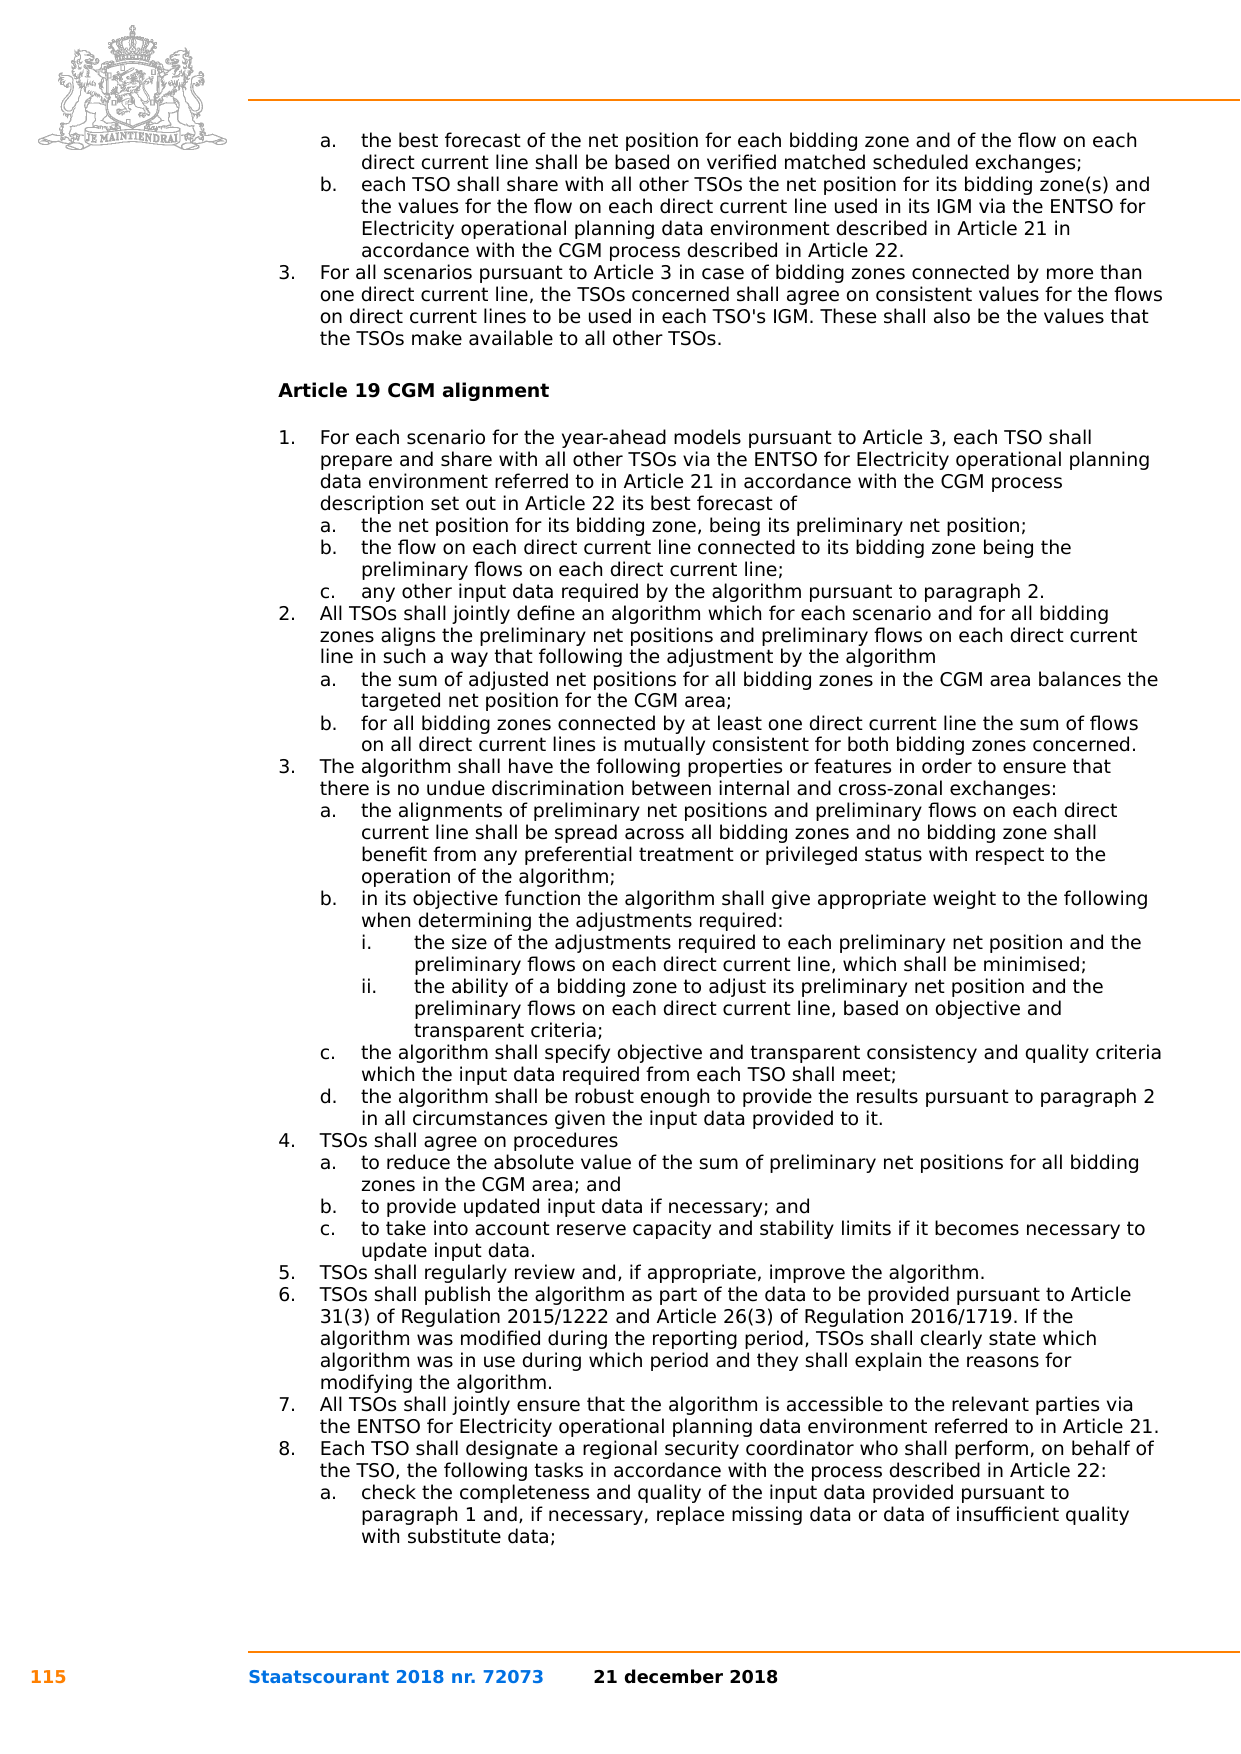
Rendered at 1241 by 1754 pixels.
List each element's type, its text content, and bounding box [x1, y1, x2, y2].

text ii. the ability of a bidding zone to adjust its preliminary net position and the preliminary flows on each direct current line, based on objective and transparent criteria; [361, 976, 1163, 1042]
text 7. All TSOs shall jointly ensure that the algorithm is accessible to the relevant parties via the ENTSO for Electricity operational planning data environment referred to in Article 21. [278, 1394, 1163, 1438]
text a. check the completeness and quality of the input data provided pursuant to paragraph 1 and, if necessary, replace missing data or data of insufficient quality with substitute data; [319, 1482, 1163, 1548]
text b. for all bidding zones connected by at least one direct current line the sum of flows on all direct current lines is mutually consistent for both bidding zones concerned. [319, 712, 1163, 756]
text b. to provide updated input data if necessary; and [319, 1196, 1163, 1218]
picture [38, 25, 227, 150]
text 1. For each scenario for the year-ahead models pursuant to Article 3, each TSO shall prepare and share with all other TSOs via the ENTSO for Electricity operational planning data environment referred to in Article 21 in accordance with the CGM process description set out in Article 22 its best forecast of [278, 427, 1163, 514]
subtitle Article 19 CGM alignment [278, 380, 1163, 402]
text a. to reduce the absolute value of the sum of preliminary net positions for all bidding zones in the CGM area; and [319, 1152, 1163, 1196]
text 3. The algorithm shall have the following properties or features in order to ensure that there is no undue discrimination between internal and cross-zonal exchanges: [278, 756, 1163, 800]
text a. the sum of adjusted net positions for all bidding zones in the CGM area balances the targeted net position for the CGM area; [319, 668, 1163, 712]
text c. any other input data required by the algorithm pursuant to paragraph 2. [319, 581, 1163, 602]
text a. the best forecast of the net position for each bidding zone and of the flow on each direct current line shall be based on verified matched scheduled exchanges; [319, 130, 1163, 174]
text a. the net position for its bidding zone, being its preliminary net position; [319, 514, 1163, 537]
text 4. TSOs shall agree on procedures [278, 1130, 1163, 1152]
text i. the size of the adjustments required to each preliminary net position and the preliminary flows on each direct current line, which shall be minimised; [361, 932, 1163, 976]
text c. the algorithm shall specify objective and transparent consistency and quality criteria which the input data required from each TSO shall meet; [319, 1042, 1163, 1086]
text a. the alignments of preliminary net positions and preliminary flows on each direct current line shall be spread across all bidding zones and no bidding zone shall benefit from any preferential treatment or privileged status with respect to the operation of the algorithm; [319, 800, 1163, 888]
text b. the flow on each direct current line connected to its bidding zone being the preliminary flows on each direct current line; [319, 537, 1163, 581]
text 5. TSOs shall regularly review and, if appropriate, improve the algorithm. [278, 1262, 1163, 1284]
text 3. For all scenarios pursuant to Article 3 in case of bidding zones connected by more than one direct current line, the TSOs concerned shall agree on consistent values for the flows on direct current lines to be used in each TSO's IGM. These shall also be the values that the TSOs make available to all other TSOs. [278, 262, 1163, 350]
text 8. Each TSO shall designate a regional security coordinator who shall perform, on behalf of the TSO, the following tasks in accordance with the process described in Article 22: [278, 1438, 1163, 1482]
text 2. All TSOs shall jointly define an algorithm which for each scenario and for all bidding zones aligns the preliminary net positions and preliminary flows on each direct current line in such a way that following the adjustment by the algorithm [278, 602, 1163, 668]
text 6. TSOs shall publish the algorithm as part of the data to be provided pursuant to Article 31(3) of Regulation 2015/1222 and Article 26(3) of Regulation 2016/1719. If the algorithm was modified during the reporting period, TSOs shall clearly state which algorithm was in use during which period and they shall explain the reasons for modifying the algorithm. [278, 1284, 1163, 1394]
text d. the algorithm shall be robust enough to provide the results pursuant to paragraph 2 in all circumstances given the input data provided to it. [319, 1086, 1163, 1130]
text c. to take into account reserve capacity and stability limits if it becomes necessary to update input data. [319, 1218, 1163, 1262]
text b. in its objective function the algorithm shall give appropriate weight to the following when determining the adjustments required: [319, 888, 1163, 932]
text b. each TSO shall share with all other TSOs the net position for its bidding zone(s) and the values for the flow on each direct current line used in its IGM via the ENTSO for Electricity operational planning data environment described in Article 21 in accordance with the CGM process described in Article 22. [319, 174, 1163, 262]
